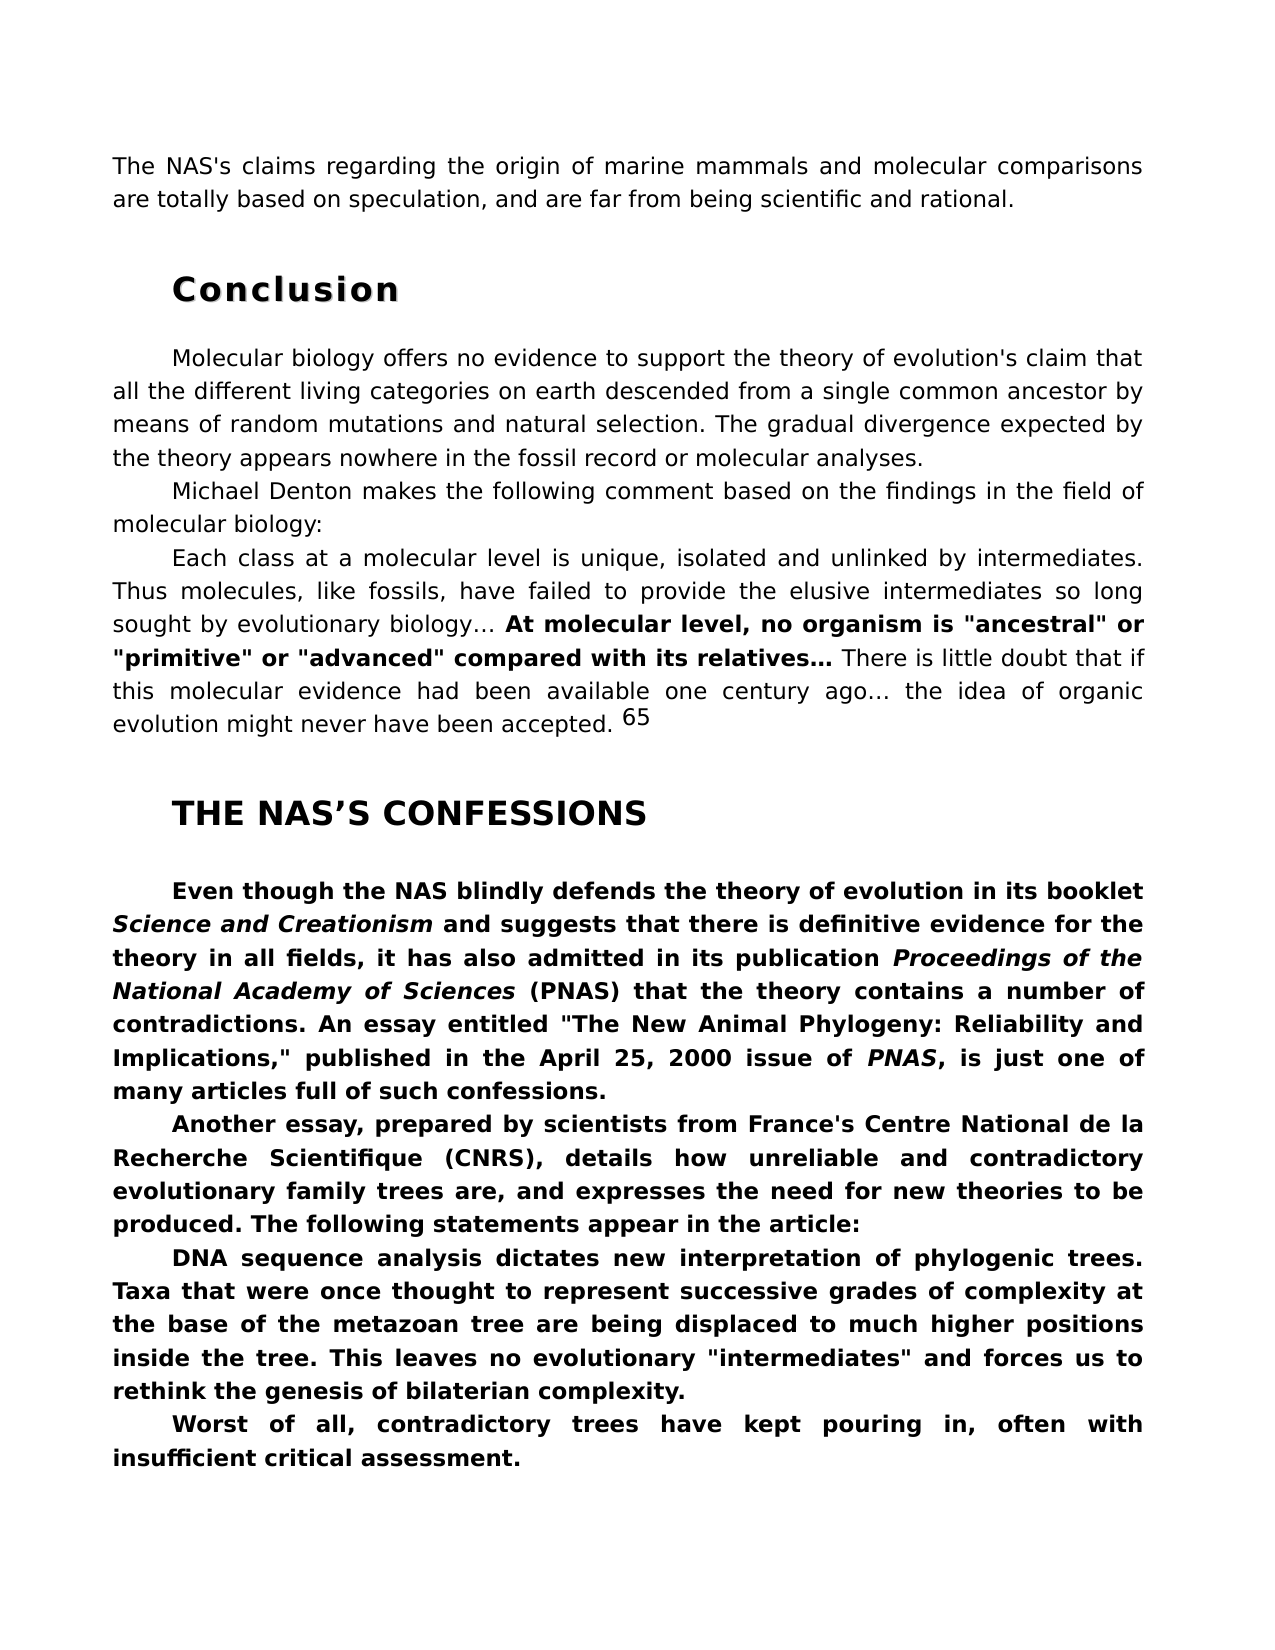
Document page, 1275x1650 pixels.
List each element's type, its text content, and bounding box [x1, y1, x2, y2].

text Conclusion [112, 281, 1145, 306]
text The NAS's claims regarding the origin of marine mammals and molecular comparisons are totally based on speculation, and are far from being scientific and rational. [112, 148, 1145, 214]
text DNA sequence analysis dictates new interpretation of phylogenic trees. Taxa that were once thought to represent successive grades of complexity at the base of the metazoan tree are being displaced to much higher positions inside the tree. This leaves no evolutionary "intermediates" and forces us to rethink the genesis of bilaterian complexity. [112, 1239, 1145, 1406]
text Each class at a molecular level is unique, isolated and unlinked by intermediates. Thus molecules, like fossils, have failed to provide the elusive intermediates so long sought by evolutionary biology… At molecular level, no organism is "ancestral" or "primitive" or "advanced" compared with its relatives… There is little doubt that if this molecular evidence had been available one century ago… the idea of organic evolution might never have been accepted. 65 [112, 539, 1145, 739]
text Even though the NAS blindly defends the theory of evolution in its booklet Science and Creationism and suggests that there is definitive evidence for the theory in all fields, it has also admitted in its publication Proceedings of the National Academy of Sciences (PNAS) that the theory contains a number of contradictions. An essay entitled "The New Animal Phylogeny: Reliability and Implications," published in the April 25, 2000 issue of PNAS, is just one of many articles full of such confessions. [112, 873, 1145, 1106]
text Molecular biology offers no evidence to support the theory of evolution's claim that all the different living categories on earth descended from a single common ancestor by means of random mutations and natural selection. The gradual divergence expected by the theory appears nowhere in the fossil record or molecular analyses. [112, 339, 1145, 473]
text Another essay, prepared by scientists from France's Centre National de la Recherche Scientifique (CNRS), details how unreliable and contradictory evolutionary family trees are, and expresses the need for new theories to be produced. The following statements appear in the article: [112, 1106, 1145, 1239]
text Worst of all, contradictory trees have kept pouring in, often with insufficient critical assessment. [112, 1406, 1145, 1473]
text Michael Denton makes the following comment based on the findings in the field of molecular biology: [112, 473, 1145, 539]
text THE NAS’S CONFESSIONS [112, 806, 1145, 839]
